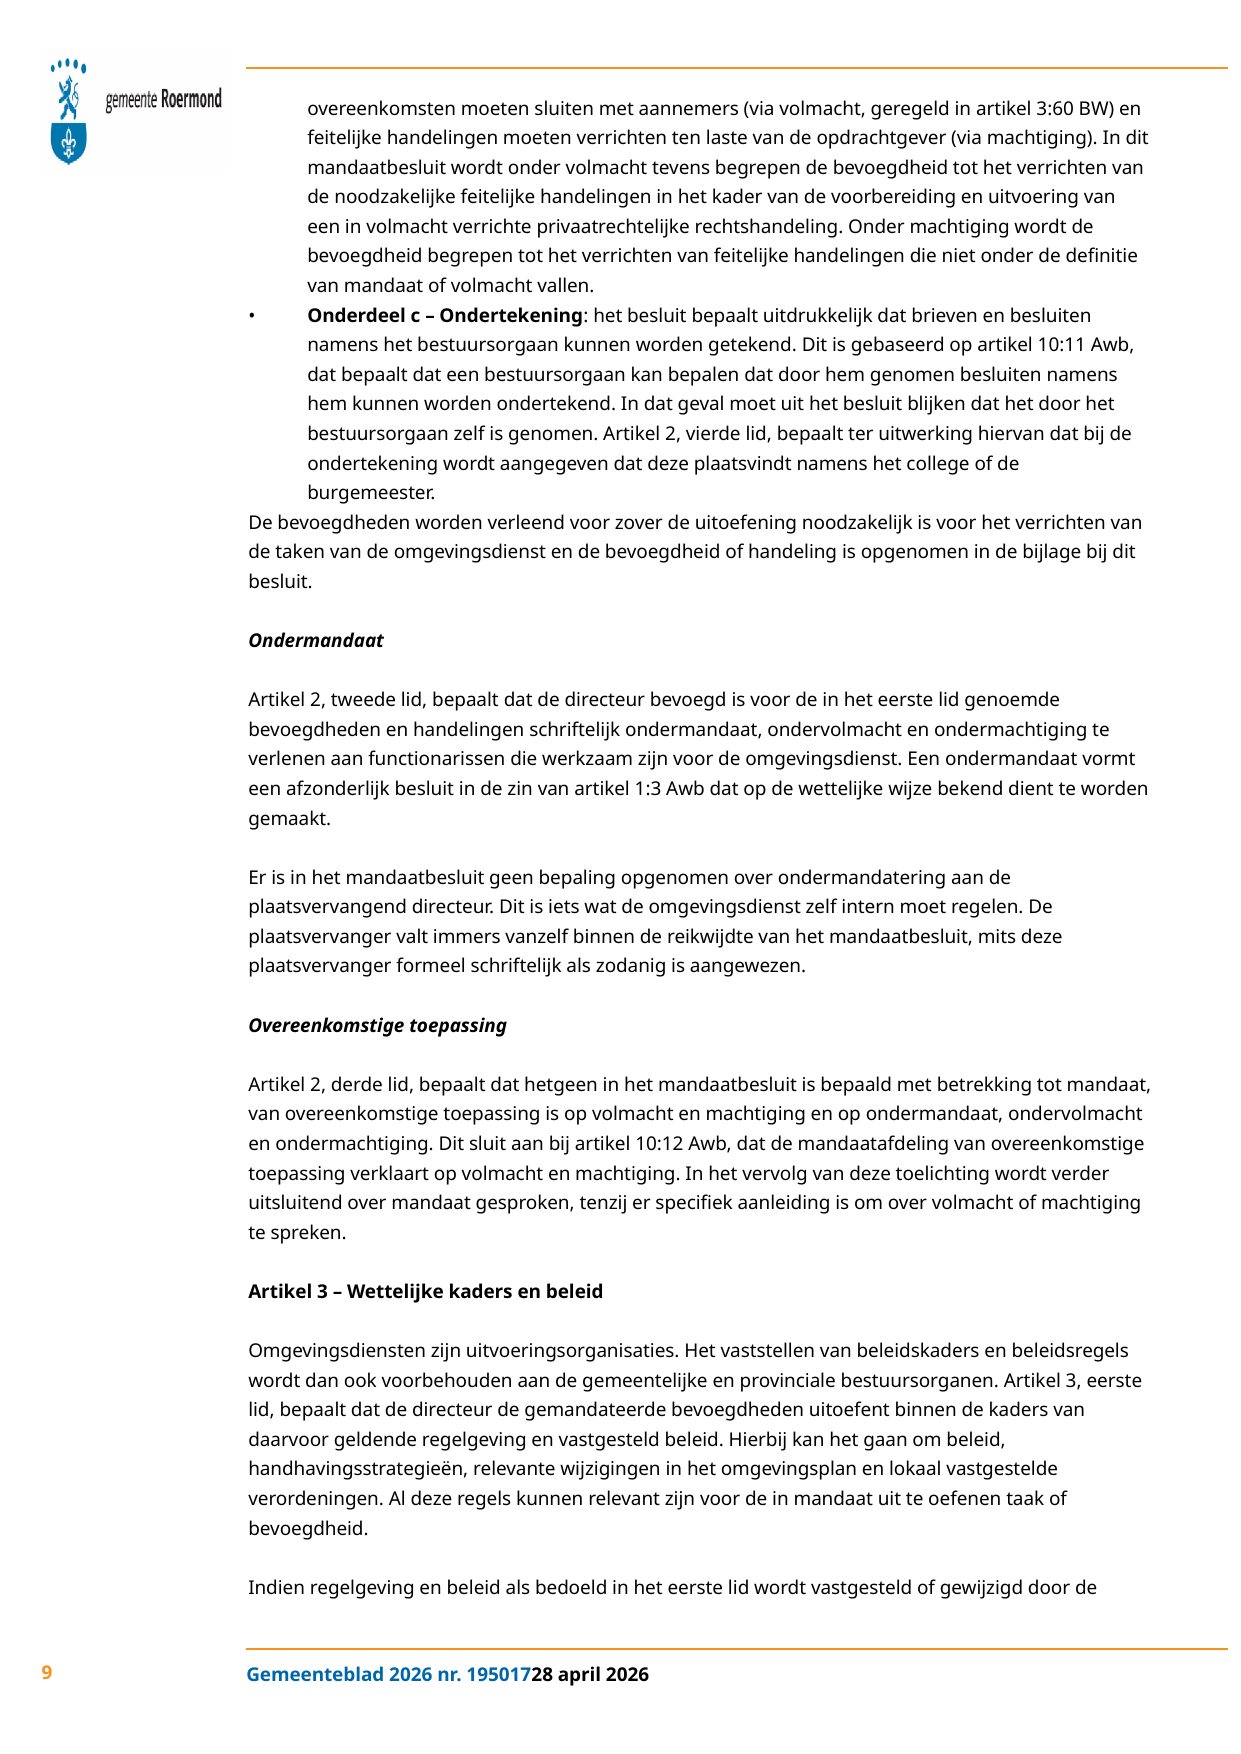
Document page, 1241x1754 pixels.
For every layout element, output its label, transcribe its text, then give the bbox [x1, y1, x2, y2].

text Ondermandaat [248, 627, 1152, 653]
text Artikel 2, tweede lid, bepaalt dat de directeur bevoegd is voor de in het eerste lid genoemde bevoegdheden en handelingen schriftelijk ondermandaat, ondervolmacht en ondermachtiging te verlenen aan functionarissen die werkzaam zijn voor de omgevingsdienst. Een ondermandaat vormt een afzonderlijk besluit in de zin van artikel 1:3 Awb dat op de wettelijke wijze bekend dient te worden gemaakt. [248, 686, 1152, 831]
text De bevoegdheden worden verleend voor zover de uitoefening noodzakelijk is voor het verrichten van de taken van de omgevingsdienst en de bevoegdheid of handeling is opgenomen in de bijlage bij dit besluit. [248, 509, 1152, 594]
text Indien regelgeving en beleid als bedoeld in het eerste lid wordt vastgesteld of gewijzigd door de [248, 1574, 1152, 1600]
text Er is in het mandaatbesluit geen bepaling opgenomen over ondermandatering aan de plaatsvervangend directeur. Dit is iets wat de omgevingsdienst zelf intern moet regelen. De plaatsvervanger valt immers vanzelf binnen de reikwijdte van het mandaatbesluit, mits deze plaatsvervanger formeel schriftelijk als zodanig is aangewezen. [248, 864, 1152, 978]
text Artikel 2, derde lid, bepaalt dat hetgeen in het mandaatbesluit is bepaald met betrekking tot mandaat, van overeenkomstige toepassing is op volmacht en machtiging en op ondermandaat, ondervolmacht en ondermachtiging. Dit sluit aan bij artikel 10:12 Awb, dat de mandaatafdeling van overeenkomstige toepassing verklaart op volmacht en machtiging. In het vervolg van deze toelichting wordt verder uitsluitend over mandaat gesproken, tenzij er specifiek aanleiding is om over volmacht of machtiging te spreken. [248, 1071, 1152, 1245]
list overeenkomsten moeten sluiten met aannemers (via volmacht, geregeld in artikel 3:60 BW) en feitelijke handelingen moeten verrichten ten laste van de opdrachtgever (via machtiging). In dit mandaatbesluit wordt onder volmacht tevens begrepen de bevoegdheid tot het verrichten van de noodzakelijke feitelijke handelingen in het kader van de voorbereiding en uitvoering van een in volmacht verrichte privaatrechtelijke rechtshandeling. Onder machtiging wordt de bevoegdheid begrepen tot het verrichten van feitelijke handelingen die niet onder de definitie van mandaat of volmacht vallen. [248, 95, 1152, 298]
text Omgevingsdiensten zijn uitvoeringsorganisaties. Het vaststellen van beleidskaders en beleidsregels wordt dan ook voorbehouden aan de gemeentelijke en provinciale bestuursorganen. Artikel 3, eerste lid, bepaalt dat de directeur de gemandateerde bevoegdheden uitoefent binnen de kaders van daarvoor geldende regelgeving en vastgesteld beleid. Hierbij kan het gaan om beleid, handhavingsstrategieën, relevante wijzigingen in het omgevingsplan en lokaal vastgestelde verordeningen. Al deze regels kunnen relevant zijn voor de in mandaat uit te oefenen taak of bevoegdheid. [248, 1337, 1152, 1541]
picture [41, 47, 231, 172]
list Onderdeel c – Ondertekening: het besluit bepaalt uitdrukkelijk dat brieven en besluiten namens het bestuursorgaan kunnen worden getekend. Dit is gebaseerd op artikel 10:11 Awb, dat bepaalt dat een bestuursorgaan kan bepalen dat door hem genomen besluiten namens hem kunnen worden ondertekend. In dat geval moet uit het besluit blijken dat het door het bestuursorgaan zelf is genomen. Artikel 2, vierde lid, bepaalt ter uitwerking hiervan dat bij de ondertekening wordt aangegeven dat deze plaatsvindt namens het college of de burgemeester. [248, 302, 1152, 505]
text Overeenkomstige toepassing [248, 1012, 1152, 1038]
text Artikel 3 – Wettelijke kaders en beleid [248, 1278, 1152, 1304]
